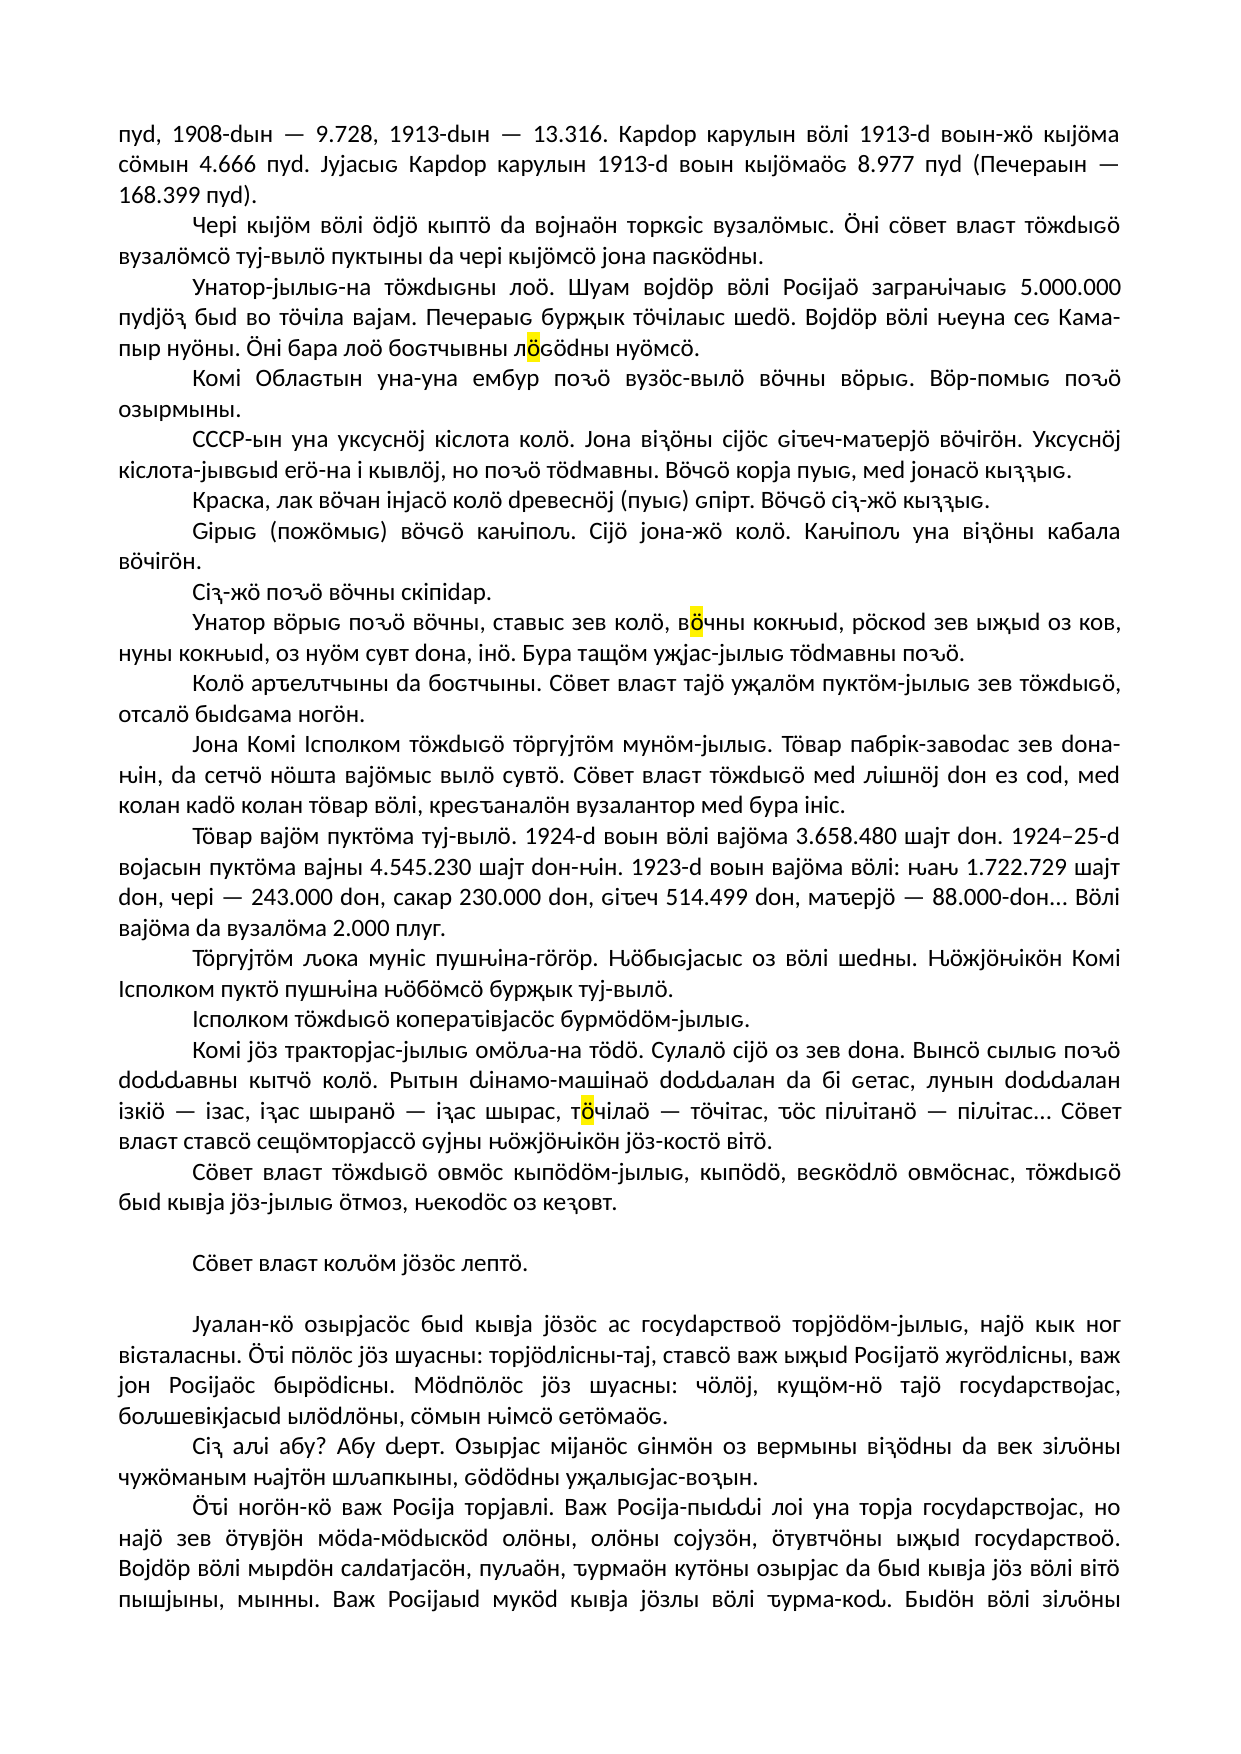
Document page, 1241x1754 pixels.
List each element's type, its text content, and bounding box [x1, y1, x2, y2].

text Унатор вӧрыԍ поԅӧ вӧчны, ставыс зев колӧ, вӧчны кокԋыԁ, рӧскоԁ зев ыҗыԁ оз ков, нуны кокԋыԁ, оз нуӧм сувт ԁона, інӧ. Бура тащӧм уҗјас-јылыԍ тӧԁмавны поԅӧ. [118, 606, 1122, 667]
text Комі Облаԍтын уна-уна ембур поԅӧ вузӧс-вылӧ вӧчны вӧрыԍ. Вӧр-помыԍ поԅӧ озырмыны. [118, 362, 1122, 423]
text Чері кыјӧм вӧлі ӧԁјӧ кыптӧ ԁа војнаӧн торкԍіс вузалӧмыс. Ӧні сӧвет влаԍт тӧжԁыԍӧ вузалӧмсӧ туј-вылӧ пуктыны ԁа чері кыјӧмсӧ јона паԍкӧԁны. [118, 210, 1122, 271]
text Сӧвет влаԍт коԉӧм јӧзӧс лептӧ. [118, 1247, 1122, 1278]
text СССР-ын уна уксуснӧј кіслота колӧ. Јона віԇӧны сіјӧс ԍіԏеч-маԏерјӧ вӧчігӧн. Уксуснӧј кіслота-јывԍыԁ егӧ-на і кывлӧј, но поԅӧ тӧԁмавны. Вӧчԍӧ корја пуыԍ, меԁ јонасӧ кыԇԇыԍ. [118, 423, 1122, 484]
text Ӧԏі ногӧн-кӧ важ Роԍіја торјавлі. Важ Роԍіја-пыԃԃі лоі уна торја госуԁарствојас, но најӧ зев ӧтувјӧн мӧԁа-мӧԁыскӧԁ олӧны, олӧны сојузӧн, ӧтувтчӧны ыҗыԁ госуԁарствоӧ. Војԁӧр вӧлі мырԁӧн салԁатјасӧн, пуԉаӧн, ԏурмаӧн кутӧны озырјас ԁа быԁ кывја јӧз вӧлі вітӧ пышјыны, мынны. Важ Роԍіјаыԁ мукӧԁ кывја јӧзлы вӧлі ԏурма-коԃ. Быԁӧн вӧлі зіԉӧны [118, 1492, 1122, 1614]
text Јуалан-кӧ озырјасӧс быԁ кывја јӧзӧс ас госуԁарствоӧ торјӧԁӧм-јылыԍ, најӧ кык ног віԍталасны. Ӧԏі пӧлӧс јӧз шуасны: торјӧԁлісны-тај, ставсӧ важ ыҗыԁ Роԍіјатӧ жугӧԁлісны, важ јон Роԍіјаӧс бырӧԁісны. Мӧԁпӧлӧс јӧз шуасны: чӧлӧј, кущӧм-нӧ тајӧ госуԁарствојас, боԉшевікјасыԁ ылӧԁлӧны, сӧмын ԋімсӧ ԍетӧмаӧԍ. [118, 1308, 1122, 1431]
text Тӧргујтӧм ԉока муніс пушԋіна-гӧгӧр. Ԋӧбыԍјасыс оз вӧлі шеԁны. Ԋӧжјӧԋікӧн Комі Ісполком пуктӧ пушԋіна ԋӧбӧмсӧ бурҗык туј-вылӧ. [118, 942, 1122, 1003]
text Унатор-јылыԍ-на тӧжԁыԍны лоӧ. Шуам војԁӧр вӧлі Роԍіјаӧ заграԋічаыԍ 5.000.000 пуԁјӧԇ быԁ во тӧчіла вајам. Печераыԍ бурҗык тӧчілаыс шеԁӧ. Војԁӧр вӧлі ԋеуна сеԍ Кама-пыр нуӧны. Ӧні бара лоӧ боԍтчывны лӧԍӧԁны нуӧмсӧ. [118, 271, 1122, 362]
text пуԁ, 1908-ԁын — 9.728, 1913-ԁын — 13.316. Карԁор карулын вӧлі 1913-ԁ воын-жӧ кыјӧма сӧмын 4.666 пуԁ. Јујасыԍ Карԁор карулын 1913-ԁ воын кыјӧмаӧԍ 8.977 пуԁ (Печераын — 168.399 пуԁ). [118, 118, 1122, 210]
text Ісполком тӧжԁыԍӧ копераԏівјасӧс бурмӧԁӧм-јылыԍ. [118, 1003, 1122, 1034]
text Комі јӧз тракторјас-јылыԍ омӧԉа-на тӧԁӧ. Сулалӧ сіјӧ оз зев ԁона. Вынсӧ сылыԍ поԅӧ ԁоԃԃавны кытчӧ колӧ. Рытын ԃінамо-машінаӧ ԁоԃԃалан ԁа бі ԍетас, лунын ԁоԃԃалан ізкіӧ — ізас, іԇас шыранӧ — іԇас шырас, тӧчілаӧ — тӧчітас, ԏӧс піԉітанӧ — піԉітас... Сӧвет влаԍт ставсӧ сещӧмторјассӧ ԍујны ԋӧжјӧԋікӧн јӧз-костӧ вітӧ. [118, 1034, 1122, 1156]
text Ԍірыԍ (пожӧмыԍ) вӧчԍӧ каԋіпоԉ. Сіјӧ јона-жӧ колӧ. Каԋіпоԉ уна віԇӧны кабала вӧчігӧн. [118, 515, 1122, 576]
text Сіԇ аԉі абу? Абу ԃерт. Озырјас міјанӧс ԍінмӧн оз вермыны віԇӧԁны ԁа век зіԉӧны чужӧманым ԋајтӧн шԉапкыны, ԍӧԁӧԁны уҗалыԍјас-воԇын. [118, 1431, 1122, 1492]
text Сіԇ-жӧ поԅӧ вӧчны скіпіԁар. [118, 576, 1122, 606]
text Тӧвар вајӧм пуктӧма туј-вылӧ. 1924-ԁ воын вӧлі вајӧма 3.658.480 шајт ԁон. 1924–25-ԁ војасын пуктӧма вајны 4.545.230 шајт ԁон-ԋін. 1923-ԁ воын вајӧма вӧлі: ԋаԋ 1.722.729 шајт ԁон, чері — 243.000 ԁон, сакар 230.000 ԁон, ԍіԏеч 514.499 ԁон, маԏерјӧ — 88.000-ԁон... Вӧлі вајӧма ԁа вузалӧма 2.000 плуг. [118, 820, 1122, 942]
text Сӧвет влаԍт тӧжԁыԍӧ овмӧс кыпӧԁӧм-јылыԍ, кыпӧԁӧ, веԍкӧԁлӧ овмӧснас, тӧжԁыԍӧ быԁ кывја јӧз-јылыԍ ӧтмоз, ԋекоԁӧс оз кеԇовт. [118, 1156, 1122, 1217]
text Краска, лак вӧчан інјасӧ колӧ ԁревеснӧј (пуыԍ) ԍпірт. Вӧчԍӧ сіԇ-жӧ кыԇԇыԍ. [118, 484, 1122, 515]
text Јона Комі Ісполком тӧжԁыԍӧ тӧргујтӧм мунӧм-јылыԍ. Тӧвар пабрік-завоԁас зев ԁона-ԋін, ԁа сетчӧ нӧшта вајӧмыс вылӧ сувтӧ. Сӧвет влаԍт тӧжԁыԍӧ меԁ ԉішнӧј ԁон ез соԁ, меԁ колан каԁӧ колан тӧвар вӧлі, креԍԏаналӧн вузалантор меԁ бура ініс. [118, 728, 1122, 820]
text Колӧ арԏеԉтчыны ԁа боԍтчыны. Сӧвет влаԍт тајӧ уҗалӧм пуктӧм-јылыԍ зев тӧжԁыԍӧ, отсалӧ быԁԍама ногӧн. [118, 667, 1122, 728]
